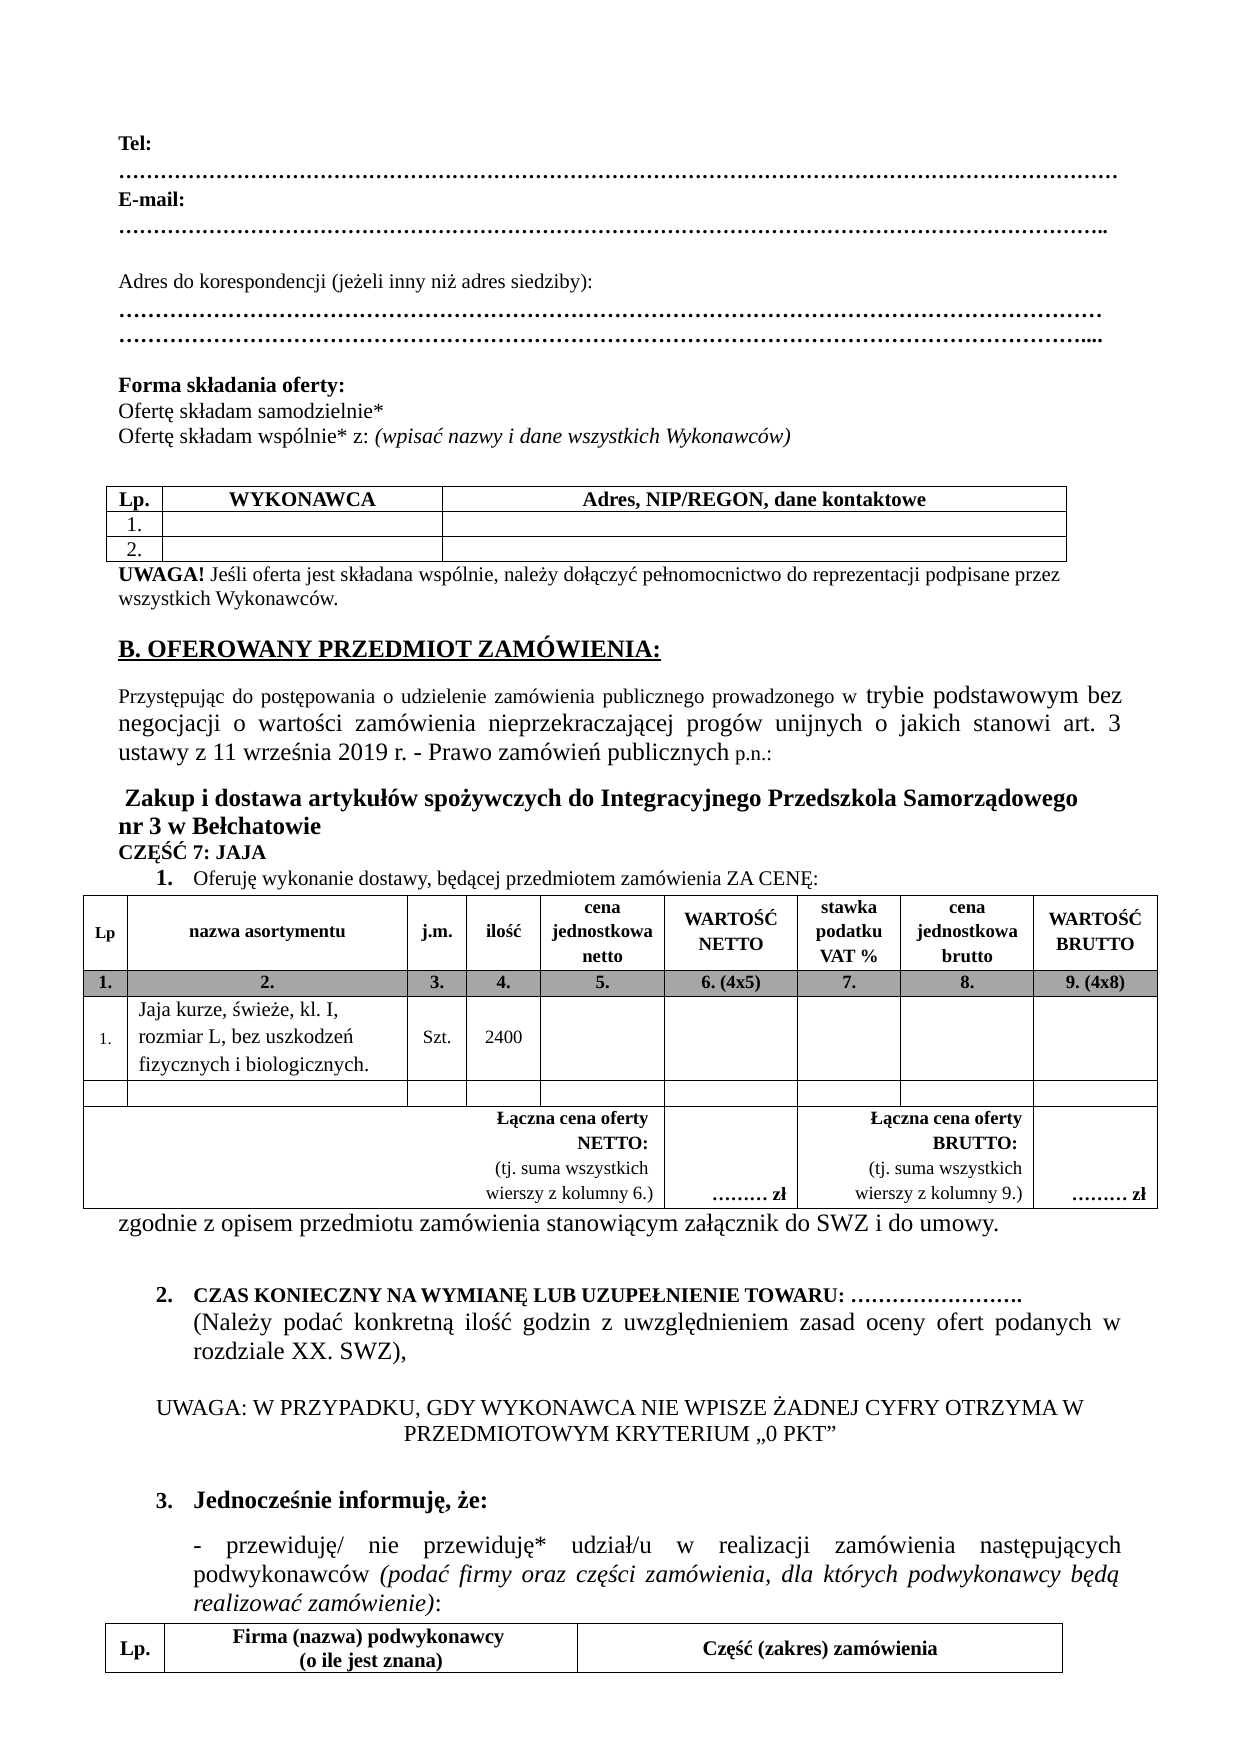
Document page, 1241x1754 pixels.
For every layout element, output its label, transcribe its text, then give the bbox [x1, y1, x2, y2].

table_cell [901, 997, 1033, 1080]
text B. OFEROWANY PRZEDMIOT ZAMÓWIENIA: [118, 634, 1122, 663]
table_cell [901, 1081, 1033, 1106]
table_cell [541, 1081, 664, 1106]
table_cell 2. [107, 537, 162, 561]
table_cell 1. [107, 512, 162, 536]
table_cell 2400 [467, 997, 540, 1080]
table_header Adres, NIP/REGON, dane kontaktowe [443, 487, 1066, 511]
table_cell [541, 997, 664, 1080]
text UWAGA: W PRZYPADKU, GDY WYKONAWCA NIE WPISZE ŻADNEJ CYFRY OTRZYMA W PRZEDMIOTOWYM KRYTERIUM „0 PKT” [118, 1393, 1122, 1446]
list Oferuję wykonanie dostawy, będącej przedmiotem zamówienia ZA CENĘ: [156, 864, 1122, 891]
table_cell [665, 997, 797, 1080]
table_cell [798, 997, 900, 1080]
table_cell 1. [84, 997, 127, 1080]
table_cell Łączna cena oferty BRUTTO: (tj. suma wszystkich wierszy z kolumny 9.) [798, 1107, 1033, 1207]
table_cell 3. [408, 971, 466, 996]
table_cell ……… zł [1034, 1107, 1157, 1207]
table_cell 2. [128, 971, 407, 996]
table_header j.m. [408, 896, 466, 970]
table_cell [163, 512, 442, 536]
text Ofertę składam samodzielnie* [118, 398, 1122, 423]
table_cell [1034, 997, 1157, 1080]
text Zakup i dostawa artykułów spożywczych do Integracyjnego Przedszkola Samorządowego [118, 783, 1122, 811]
table_cell 1. [84, 971, 127, 996]
list CZAS KONIECZNY NA WYMIANĘ LUB UZUPEŁNIENIE TOWARU: ……………………. [156, 1281, 1122, 1307]
table_cell Łączna cena oferty NETTO: (tj. suma wszystkich wierszy z kolumny 6.) [84, 1107, 664, 1207]
table_cell [443, 537, 1066, 561]
text zgodnie z opisem przedmiotu zamówienia stanowiącym załącznik do SWZ i do umowy. [118, 1209, 1122, 1237]
table_header cena jednostkowa netto [541, 896, 664, 970]
table_cell [665, 1081, 797, 1106]
text E-mail: [118, 186, 1122, 211]
table_cell 6. (4x5) [665, 971, 797, 996]
table_cell 5. [541, 971, 664, 996]
table_header WYKONAWCA [163, 487, 442, 511]
text (Należy podać konkretną ilość godzin z uwzględnieniem zasad oceny ofert podanych w rozdziale XX. SWZ), [193, 1307, 1122, 1365]
table_cell [443, 512, 1066, 536]
table_header Część (zakres) zamówienia [578, 1624, 1062, 1672]
text nr 3 w Bełchatowie [118, 811, 1122, 840]
table_header stawka podatku VAT % [798, 896, 900, 970]
table_cell [798, 1081, 900, 1106]
table_cell 8. [901, 971, 1033, 996]
table_header WARTOŚĆ BRUTTO [1034, 896, 1157, 970]
table_cell 7. [798, 971, 900, 996]
table_header Lp. [106, 1624, 164, 1672]
text Adres do korespondencji (jeżeli inny niż adres siedziby): [118, 269, 1122, 293]
table_cell [467, 1081, 540, 1106]
table_cell Jaja kurze, świeże, kl. I, rozmiar L, bez uszkodzeń fizycznych i biologicznych. [128, 997, 407, 1080]
table_header nazwa asortymentu [128, 896, 407, 970]
table_cell [84, 1081, 127, 1106]
table_cell 9. (4x8) [1034, 971, 1157, 996]
table_cell 4. [467, 971, 540, 996]
text Przystępując do postępowania o udzielenie zamówienia publicznego prowadzonego w trybie podstawowym bez negocjacji o wartości zamówienia nieprzekraczającej progów unijnych o jakich stanowi art. 3 ustawy z 11 września 2019 r. - Prawo zamówień publicznych p.n.: [118, 680, 1122, 766]
text CZĘŚĆ 7: JAJA [118, 840, 1122, 864]
table_cell Szt. [408, 997, 466, 1080]
table_header ilość [467, 896, 540, 970]
text …………………………………………………………………………………………………………………………….. [118, 214, 1122, 238]
table_cell [1034, 1081, 1157, 1106]
text UWAGA! Jeśli oferta jest składana wspólnie, należy dołączyć pełnomocnictwo do reprezentacji podpisane przez wszystkich Wykonawców. [118, 562, 1122, 610]
text …………………………………………………………………………………………………………………………………………………………………………………………………………………………………………….... [118, 297, 1122, 347]
table_header cena jednostkowa brutto [901, 896, 1033, 970]
text ……………………………………………………………………………………………………………………………… [118, 159, 1122, 183]
table_header WARTOŚĆ NETTO [665, 896, 797, 970]
text Tel: [118, 131, 1122, 155]
table_header Lp. [107, 487, 162, 511]
text Ofertę składam wspólnie* z: (wpisać nazwy i dane wszystkich Wykonawców) [118, 423, 1122, 448]
text Forma składania oferty: [118, 372, 1122, 398]
table_cell [128, 1081, 407, 1106]
table_cell [408, 1081, 466, 1106]
text - przewiduję/ nie przewiduję* udział/u w realizacji zamówienia następujących podwykonawców (podać firmy oraz części zamówienia, dla których podwykonawcy będą realizować zamówienie): [193, 1531, 1122, 1617]
table_cell ……… zł [665, 1107, 797, 1207]
table_header Lp [84, 896, 127, 970]
table_cell [163, 537, 442, 561]
list Jednocześnie informuję, że: [156, 1485, 1122, 1514]
